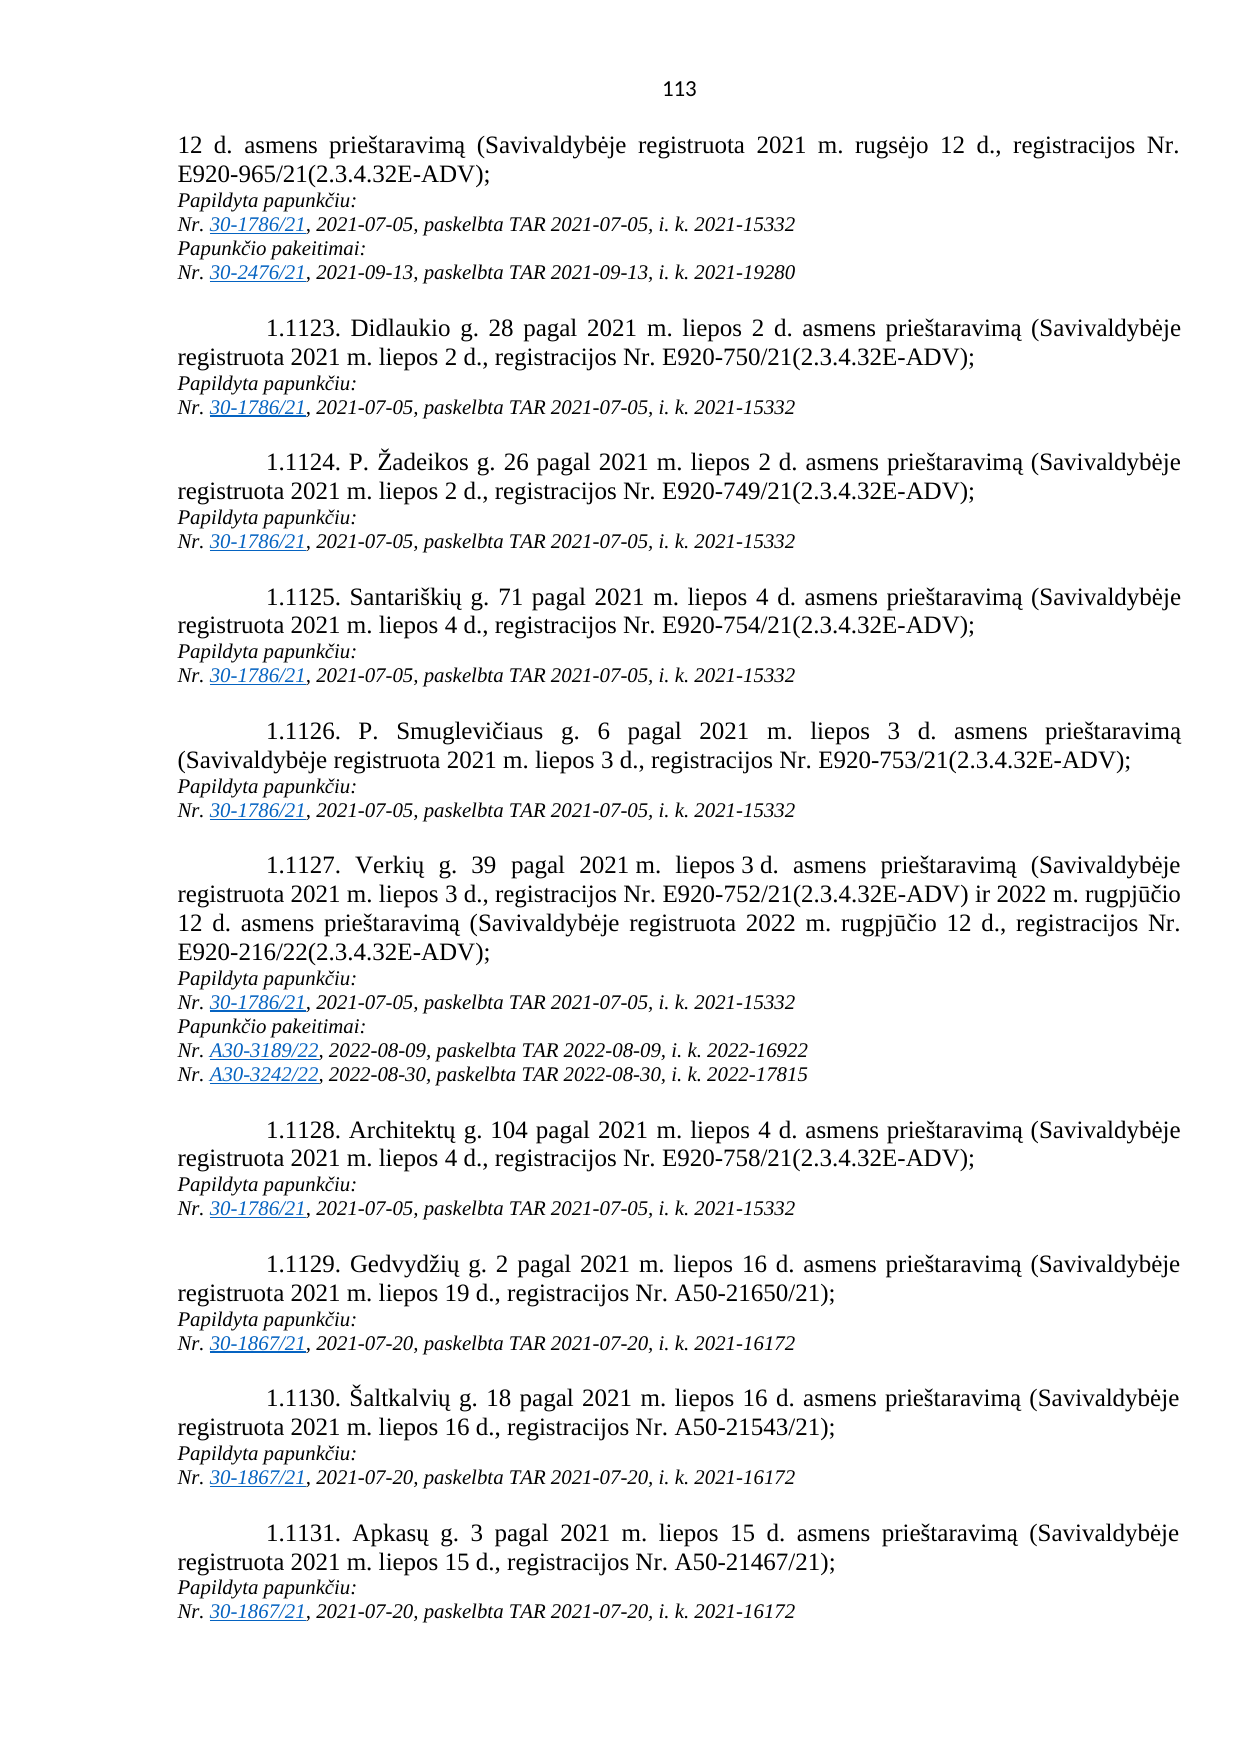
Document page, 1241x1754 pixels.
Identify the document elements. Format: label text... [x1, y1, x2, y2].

text Nr. 30-1786/21, 2021-07-05, paskelbta TAR 2021-07-05, i. k. 2021-15332 [177, 529, 1181, 553]
text 1.1126. P. Smuglevičiaus g. 6 pagal 2021 m. liepos 3 d. asmens prieštaravimą (Savivaldybėje registruota 2021 m. liepos 3 d., registracijos Nr. E920-753/21(2.3.4.32E-ADV); [177, 716, 1181, 774]
text Papildyta papunkčiu: [177, 774, 1181, 798]
text 1.1129. Gedvydžių g. 2 pagal 2021 m. liepos 16 d. asmens prieštaravimą (Savivaldybėje registruota 2021 m. liepos 19 d., registracijos Nr. A50-21650/21); [177, 1249, 1181, 1307]
text Papildyta papunkčiu: [177, 1307, 1181, 1331]
text Papunkčio pakeitimai: [177, 236, 1181, 260]
text 1.1124. P. Žadeikos g. 26 pagal 2021 m. liepos 2 d. asmens prieštaravimą (Savivaldybėje registruota 2021 m. liepos 2 d., registracijos Nr. E920-749/21(2.3.4.32E-ADV); [177, 447, 1181, 505]
text Nr. 30-1867/21, 2021-07-20, paskelbta TAR 2021-07-20, i. k. 2021-16172 [177, 1465, 1181, 1489]
text 12 d. asmens prieštaravimą (Savivaldybėje registruota 2021 m. rugsėjo 12 d., registracijos Nr. E920-965/21(2.3.4.32E-ADV); [177, 131, 1181, 188]
text 1.1131. Apkasų g. 3 pagal 2021 m. liepos 15 d. asmens prieštaravimą (Savivaldybėje registruota 2021 m. liepos 15 d., registracijos Nr. A50-21467/21); [177, 1518, 1181, 1575]
text Papildyta papunkčiu: [177, 188, 1181, 212]
text Nr. A30-3242/22, 2022-08-30, paskelbta TAR 2022-08-30, i. k. 2022-17815 [177, 1062, 1181, 1086]
text Papildyta papunkčiu: [177, 1575, 1181, 1599]
text Nr. 30-1786/21, 2021-07-05, paskelbta TAR 2021-07-05, i. k. 2021-15332 [177, 990, 1181, 1014]
text 1.1130. Šaltkalvių g. 18 pagal 2021 m. liepos 16 d. asmens prieštaravimą (Savivaldybėje registruota 2021 m. liepos 16 d., registracijos Nr. A50-21543/21); [177, 1383, 1181, 1441]
text 1.1125. Santariškių g. 71 pagal 2021 m. liepos 4 d. asmens prieštaravimą (Savivaldybėje registruota 2021 m. liepos 4 d., registracijos Nr. E920-754/21(2.3.4.32E-ADV); [177, 582, 1181, 639]
text 1.1127. Verkių g. 39 pagal 2021 m. liepos 3 d. asmens prieštaravimą (Savivaldybėje registruota 2021 m. liepos 3 d., registracijos Nr. E920-752/21(2.3.4.32E-ADV) ir 2022 m. rugpjūčio 12 d. asmens prieštaravimą (Savivaldybėje registruota 2022 m. rugpjūčio 12 d., registracijos Nr. E920-216/22(2.3.4.32E-ADV); [177, 851, 1181, 966]
text Papildyta papunkčiu: [177, 371, 1181, 395]
text Papildyta papunkčiu: [177, 966, 1181, 990]
text Nr. 30-1867/21, 2021-07-20, paskelbta TAR 2021-07-20, i. k. 2021-16172 [177, 1331, 1181, 1355]
text Nr. 30-2476/21, 2021-09-13, paskelbta TAR 2021-09-13, i. k. 2021-19280 [177, 260, 1181, 284]
text Papildyta papunkčiu: [177, 505, 1181, 529]
text Papildyta papunkčiu: [177, 639, 1181, 663]
text Papildyta papunkčiu: [177, 1441, 1181, 1465]
text Nr. 30-1786/21, 2021-07-05, paskelbta TAR 2021-07-05, i. k. 2021-15332 [177, 395, 1181, 419]
text Nr. 30-1786/21, 2021-07-05, paskelbta TAR 2021-07-05, i. k. 2021-15332 [177, 663, 1181, 687]
text Nr. 30-1867/21, 2021-07-20, paskelbta TAR 2021-07-20, i. k. 2021-16172 [177, 1599, 1181, 1623]
text Nr. 30-1786/21, 2021-07-05, paskelbta TAR 2021-07-05, i. k. 2021-15332 [177, 212, 1181, 236]
text Nr. 30-1786/21, 2021-07-05, paskelbta TAR 2021-07-05, i. k. 2021-15332 [177, 1196, 1181, 1220]
text 1.1128. Architektų g. 104 pagal 2021 m. liepos 4 d. asmens prieštaravimą (Savivaldybėje registruota 2021 m. liepos 4 d., registracijos Nr. E920-758/21(2.3.4.32E-ADV); [177, 1115, 1181, 1172]
text Nr. 30-1786/21, 2021-07-05, paskelbta TAR 2021-07-05, i. k. 2021-15332 [177, 798, 1181, 822]
text Papildyta papunkčiu: [177, 1172, 1181, 1196]
text Papunkčio pakeitimai: [177, 1014, 1181, 1038]
text Nr. A30-3189/22, 2022-08-09, paskelbta TAR 2022-08-09, i. k. 2022-16922 [177, 1038, 1181, 1062]
text 1.1123. Didlaukio g. 28 pagal 2021 m. liepos 2 d. asmens prieštaravimą (Savivaldybėje registruota 2021 m. liepos 2 d., registracijos Nr. E920-750/21(2.3.4.32E-ADV); [177, 313, 1181, 371]
